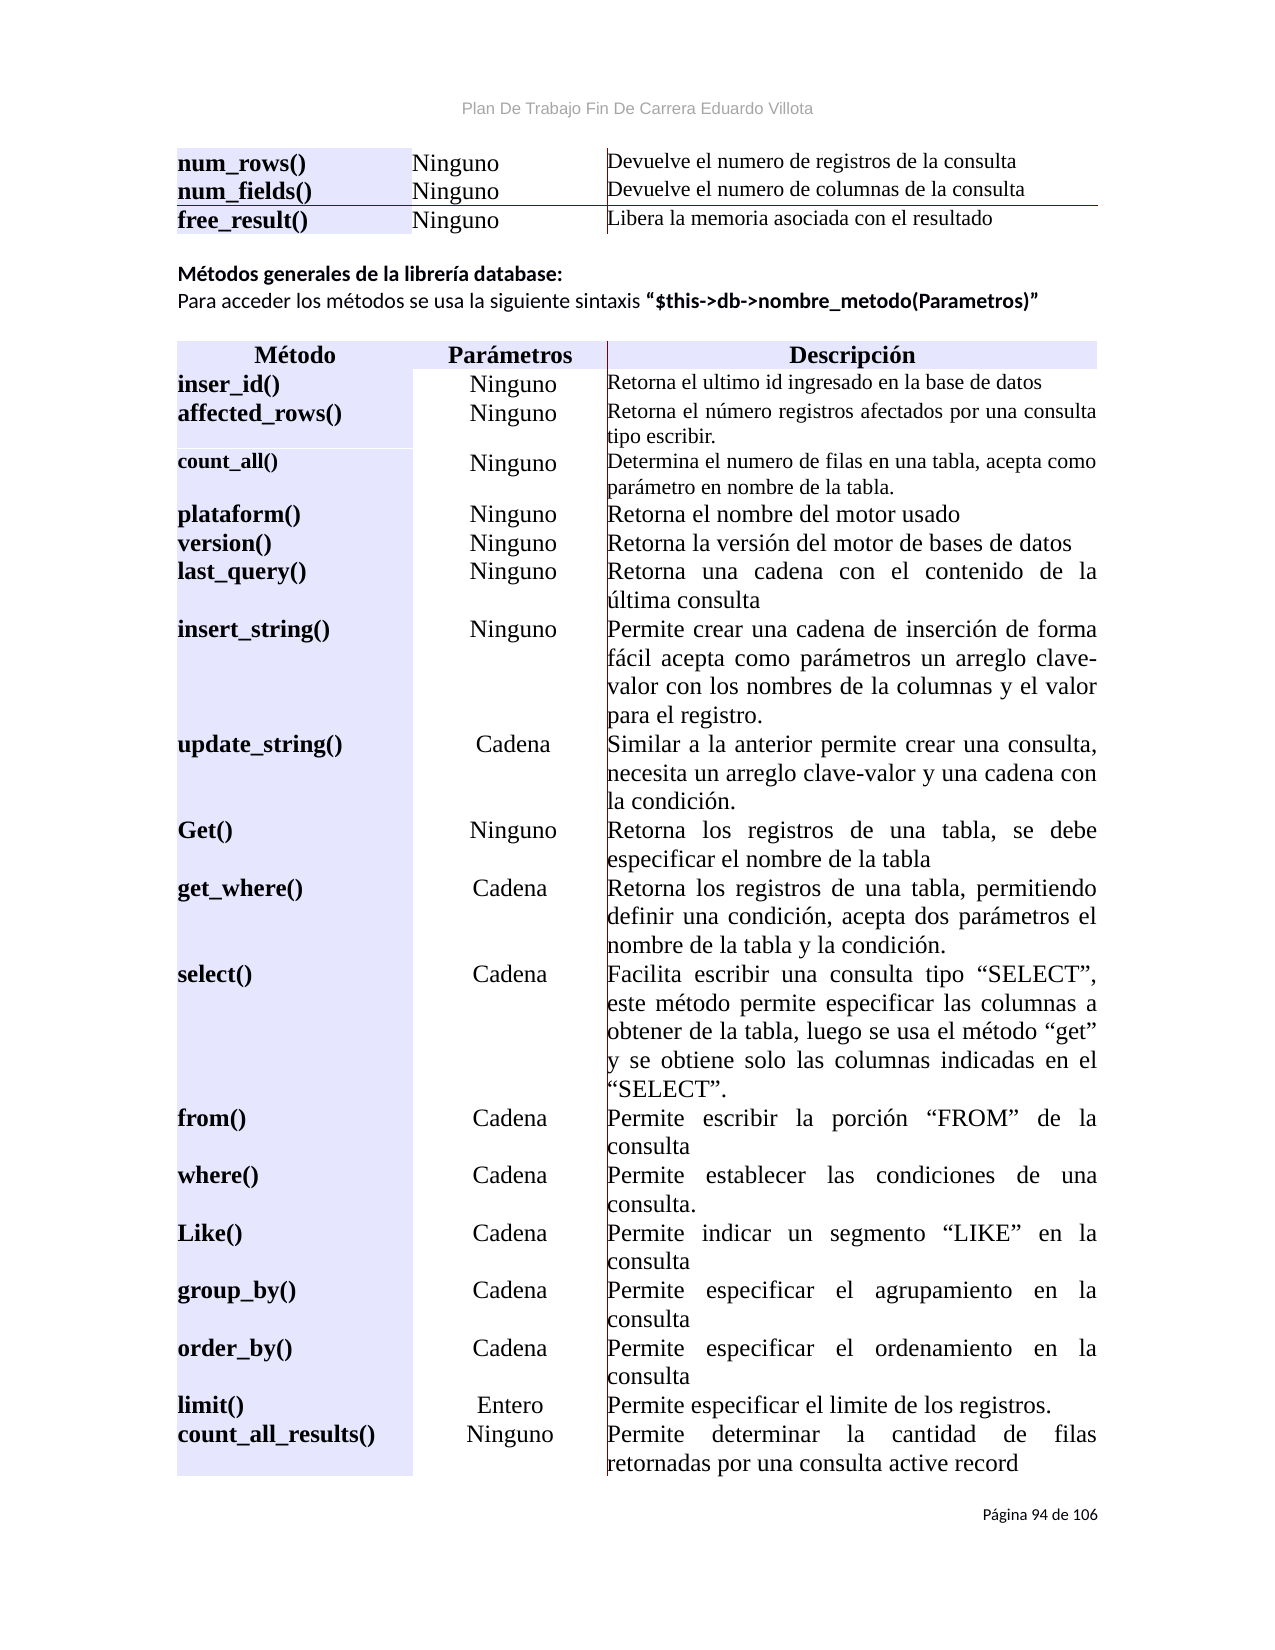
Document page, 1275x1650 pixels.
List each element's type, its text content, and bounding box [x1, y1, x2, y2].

table_cell Cadena [413, 729, 607, 815]
table_cell num_rows() [177, 148, 412, 176]
table_cell Ninguno [412, 176, 607, 205]
table_cell Ninguno [413, 398, 607, 448]
table_cell get_where() [177, 873, 413, 959]
table_cell Entero [413, 1390, 607, 1419]
table_cell where() [177, 1160, 413, 1218]
table_cell Permite crear una cadena de inserción de forma fácil acepta como parámetros un arreglo clave-valor con los nombres de la columnas y el valor para el registro. [608, 614, 1097, 729]
table_cell Ninguno [413, 449, 607, 499]
table_cell Cadena [413, 1103, 607, 1160]
table_cell Devuelve el numero de columnas de la consulta [608, 176, 1097, 205]
table_cell Retorna el nombre del motor usado [608, 499, 1097, 528]
table_cell count_all_results() [177, 1419, 413, 1476]
table_cell Cadena [413, 873, 607, 959]
table_cell Cadena [413, 959, 607, 1103]
table_cell update_string() [177, 729, 413, 815]
table_cell plataform() [177, 499, 413, 528]
table_cell select() [177, 959, 413, 1103]
table_cell Ninguno [413, 614, 607, 729]
table_cell Cadena [413, 1333, 607, 1390]
table_cell free_result() [177, 206, 412, 234]
table_cell order_by() [177, 1333, 413, 1390]
table_cell Retorna los registros de una tabla, permitiendo definir una condición, acepta dos parámetros el nombre de la tabla y la condición. [608, 873, 1097, 959]
table_cell Ninguno [413, 499, 607, 528]
table_cell Permite determinar la cantidad de filas retornadas por una consulta active record [608, 1419, 1097, 1476]
table_cell Ninguno [413, 556, 607, 614]
table_cell Devuelve el numero de registros de la consulta [608, 148, 1097, 176]
table_cell Facilita escribir una consulta tipo “SELECT”, este método permite especificar las columnas a obtener de la tabla, luego se usa el método “get” y se obtiene solo las columnas indicadas en el “SELECT”. [608, 959, 1097, 1103]
table_cell from() [177, 1103, 413, 1160]
table_cell Permite especificar el agrupamiento en la consulta [608, 1275, 1097, 1333]
table_cell Cadena [413, 1160, 607, 1218]
text Métodos generales de la librería database: [177, 261, 1098, 287]
table_cell Like() [177, 1218, 413, 1275]
table_cell Permite establecer las condiciones de una consulta. [608, 1160, 1097, 1218]
table_header Parámetros [413, 341, 607, 369]
table_cell last_query() [177, 556, 413, 614]
table_cell count_all() [177, 449, 413, 499]
table_cell Similar a la anterior permite crear una consulta, necesita un arreglo clave-valor y una cadena con la condición. [608, 729, 1097, 815]
table_cell Permite escribir la porción “FROM” de la consulta [608, 1103, 1097, 1160]
table_cell Permite indicar un segmento “LIKE” en la consulta [608, 1218, 1097, 1275]
table_cell Cadena [413, 1275, 607, 1333]
table_cell limit() [177, 1390, 413, 1419]
table_cell Ninguno [413, 1419, 607, 1476]
table_cell Retorna el ultimo id ingresado en la base de datos [608, 369, 1097, 398]
table_cell version() [177, 528, 413, 556]
table_cell num_fields() [177, 176, 412, 205]
table_cell Determina el numero de filas en una tabla, acepta como parámetro en nombre de la tabla. [608, 449, 1097, 499]
table_cell insert_string() [177, 614, 413, 729]
table_cell Ninguno [412, 206, 607, 234]
table_cell Ninguno [413, 815, 607, 873]
table_cell Ninguno [413, 369, 607, 398]
table_cell Get() [177, 815, 413, 873]
table_cell Ninguno [413, 528, 607, 556]
table_header Descripción [608, 341, 1097, 369]
table_cell Permite especificar el limite de los registros. [608, 1390, 1097, 1419]
table_cell affected_rows() [177, 398, 413, 448]
table_cell Libera la memoria asociada con el resultado [608, 206, 1097, 234]
table_cell Retorna los registros de una tabla, se debe especificar el nombre de la tabla [608, 815, 1097, 873]
table_cell Permite especificar el ordenamiento en la consulta [608, 1333, 1097, 1390]
table_header Método [177, 341, 413, 369]
table_cell Ninguno [412, 148, 607, 176]
table_cell Retorna una cadena con el contenido de la última consulta [608, 556, 1097, 614]
table_cell Cadena [413, 1218, 607, 1275]
table_cell inser_id() [177, 369, 413, 398]
table_cell Retorna el número registros afectados por una consulta tipo escribir. [608, 398, 1097, 448]
text Para acceder los métodos se usa la siguiente sintaxis “$this->db->nombre_metodo(Parametros)” [177, 287, 1098, 314]
table_cell group_by() [177, 1275, 413, 1333]
table_cell Retorna la versión del motor de bases de datos [608, 528, 1097, 556]
